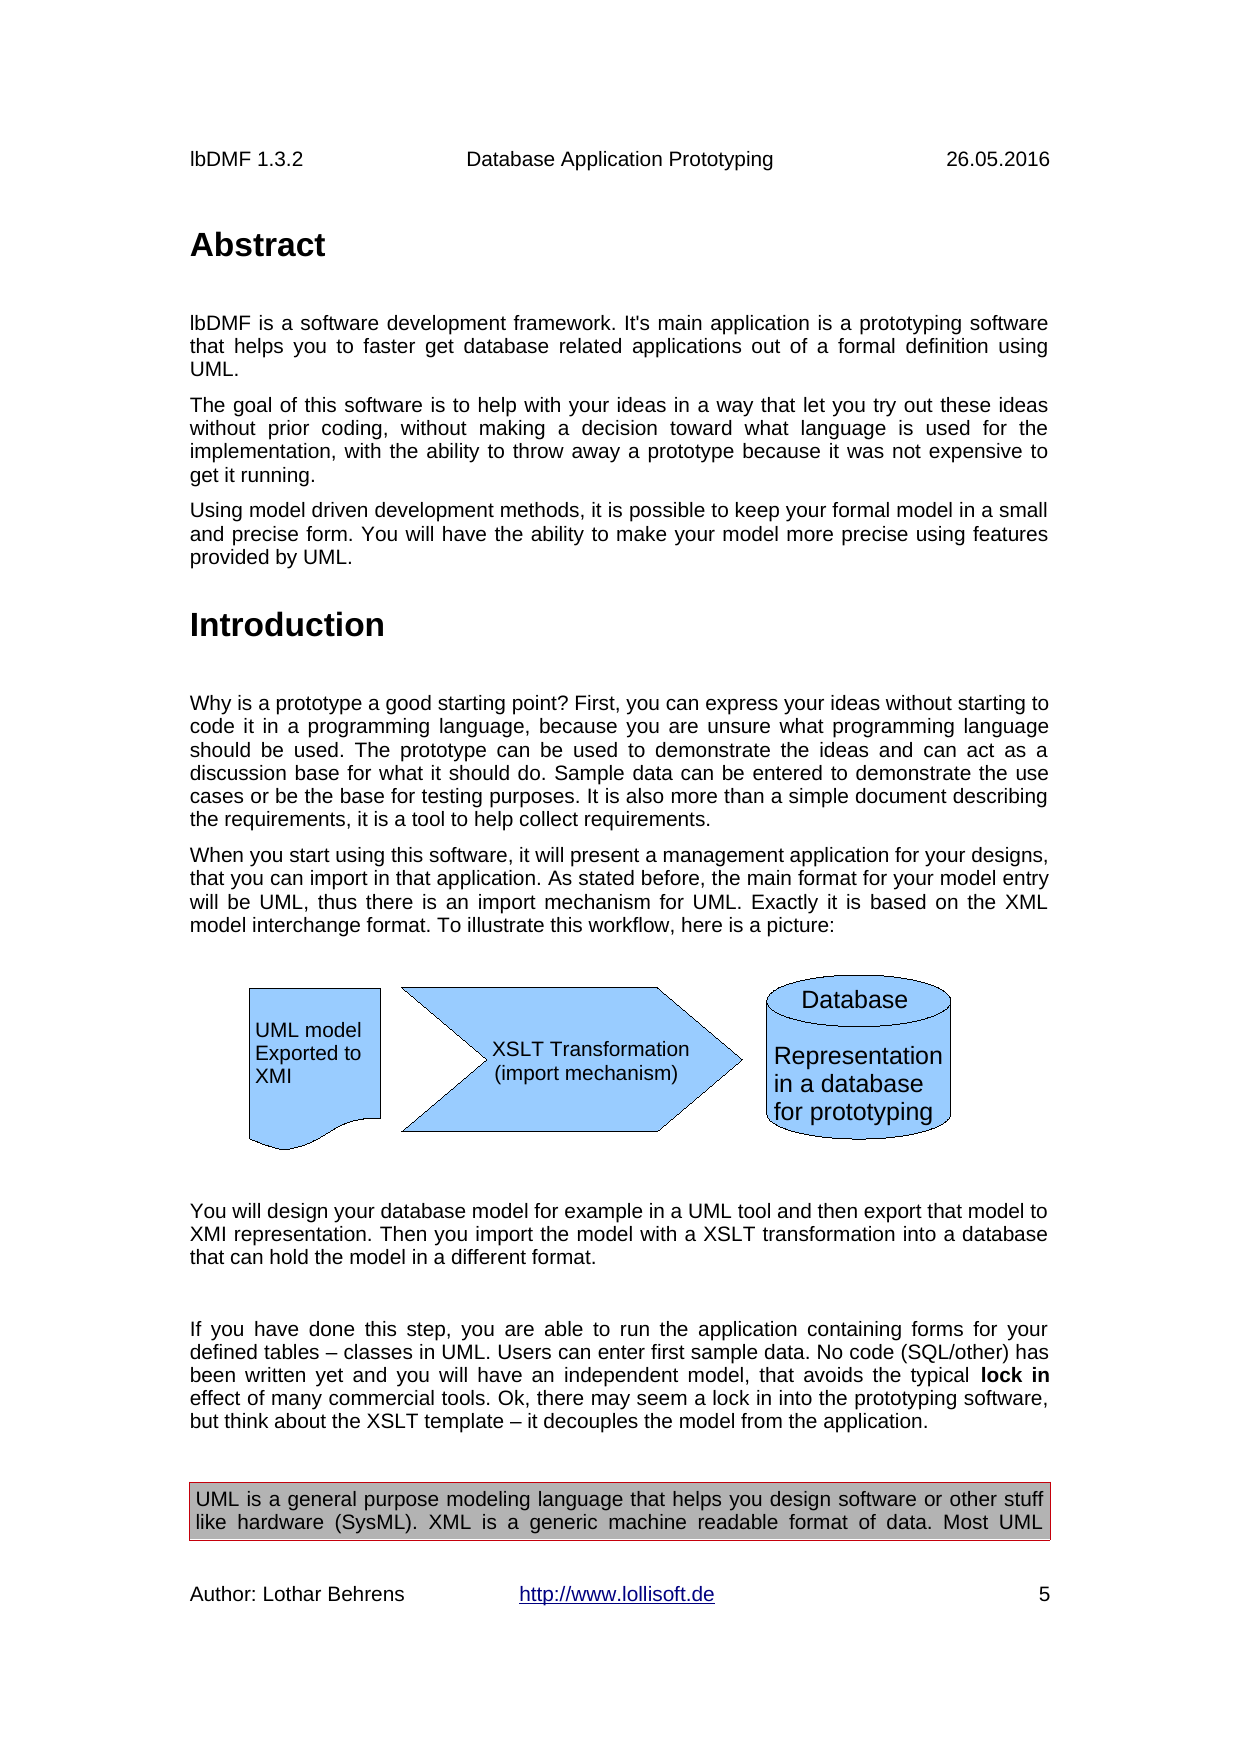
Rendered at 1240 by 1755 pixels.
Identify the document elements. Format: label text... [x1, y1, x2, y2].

subtitle Introduction [189, 606, 1050, 644]
text When you start using this software, it will present a management application for your designs, that you can import in that application. As stated before, the main format for your model entry will be UML, thus there is an import mechanism for UML. Exactly it is based on the XML model interchange format. To illustrate this workflow, here is a picture: [189, 844, 1050, 937]
table_header UML is a general purpose modeling language that helps you design software or other stuff like hardware (SysML). XML is a generic machine readable format of data. Most UML [190, 1483, 1050, 1539]
text Using model driven development methods, it is possible to keep your formal model in a small and precise form. You will have the ability to make your model more precise using features provided by UML. [189, 499, 1050, 569]
text If you have done this step, you are able to run the application containing forms for your defined tables – classes in UML. Users can enter first sample data. No code (SQL/other) has been written yet and you will have an independent model, that avoids the typical lock in effect of many commercial tools. Ok, there may seem a lock in into the prototyping software, but think about the XSLT template – it decouples the model from the application. [189, 1317, 1050, 1433]
text You will design your database model for example in a UML tool and then export that model to XMI representation. Then you import the model with a XSLT transformation into a database that can hold the model in a different format. [189, 1199, 1050, 1269]
text The goal of this software is to help with your ideas in a way that let you try out these ideas without prior coding, without making a decision toward what language is used for the implementation, with the ability to throw away a prototype because it was not expensive to get it running. [189, 393, 1050, 486]
subtitle Abstract [189, 226, 1050, 263]
text Why is a prototype a good starting point? First, you can express your ideas without starting to code it in a programming language, because you are unsure what programming language should be used. The prototype can be used to demonstrate the ideas and can act as a discussion base for what it should do. Sample data can be entered to demonstrate the use cases or be the base for testing purposes. It is also more than a simple document describing the requirements, it is a tool to help collect requirements. [189, 692, 1050, 831]
text lbDMF is a software development framework. It's main application is a prototyping software that helps you to faster get database related applications out of a formal definition using UML. [189, 311, 1050, 381]
